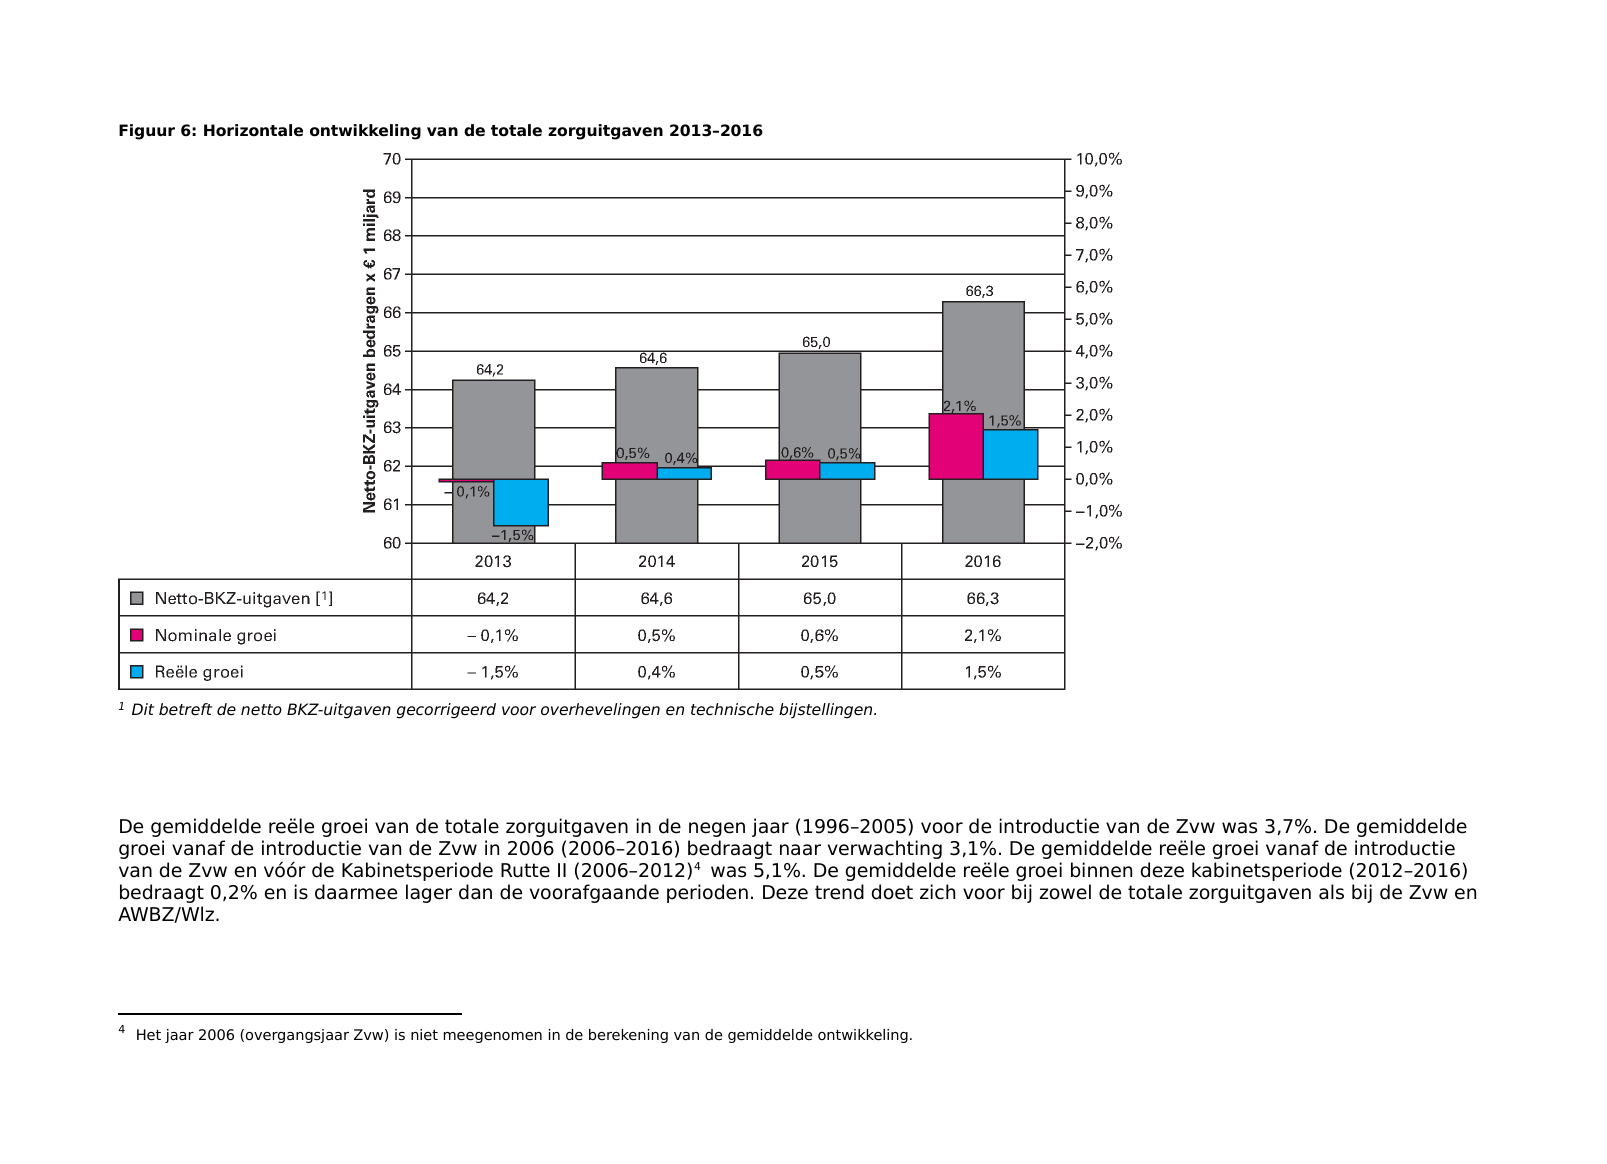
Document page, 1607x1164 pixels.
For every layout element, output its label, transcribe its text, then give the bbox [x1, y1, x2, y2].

text Figuur 6: Horizontale ontwikkeling van de totale zorguitgaven 2013–2016 [118, 122, 1122, 140]
text Het jaar 2006 (overgangsjaar Zvw) is niet meegenomen in de berekening van de gemiddelde ontwikkeling. [118, 1023, 1488, 1045]
text 1 Dit betreft de netto BKZ-uitgaven gecorrigeerd voor overhevelingen en technische bijstellingen. [118, 701, 1122, 719]
picture [118, 151, 1123, 690]
text De gemiddelde reële groei van de totale zorguitgaven in de negen jaar (1996–2005) voor de introductie van de Zvw was 3,7%. De gemiddelde groei vanaf de introductie van de Zvw in 2006 (2006–2016) bedraagt naar verwachting 3,1%. De gemiddelde reële groei vanaf de introductie van de Zvw en vóór de Kabinetsperiode Rutte II (2006–2012) was 5,1%. De gemiddelde reële groei binnen deze kabinetsperiode (2012–2016) bedraagt 0,2% en is daarmee lager dan de voorafgaande perioden. Deze trend doet zich voor bij zowel de totale zorguitgaven als bij de Zvw en AWBZ/Wlz. [118, 816, 1488, 926]
